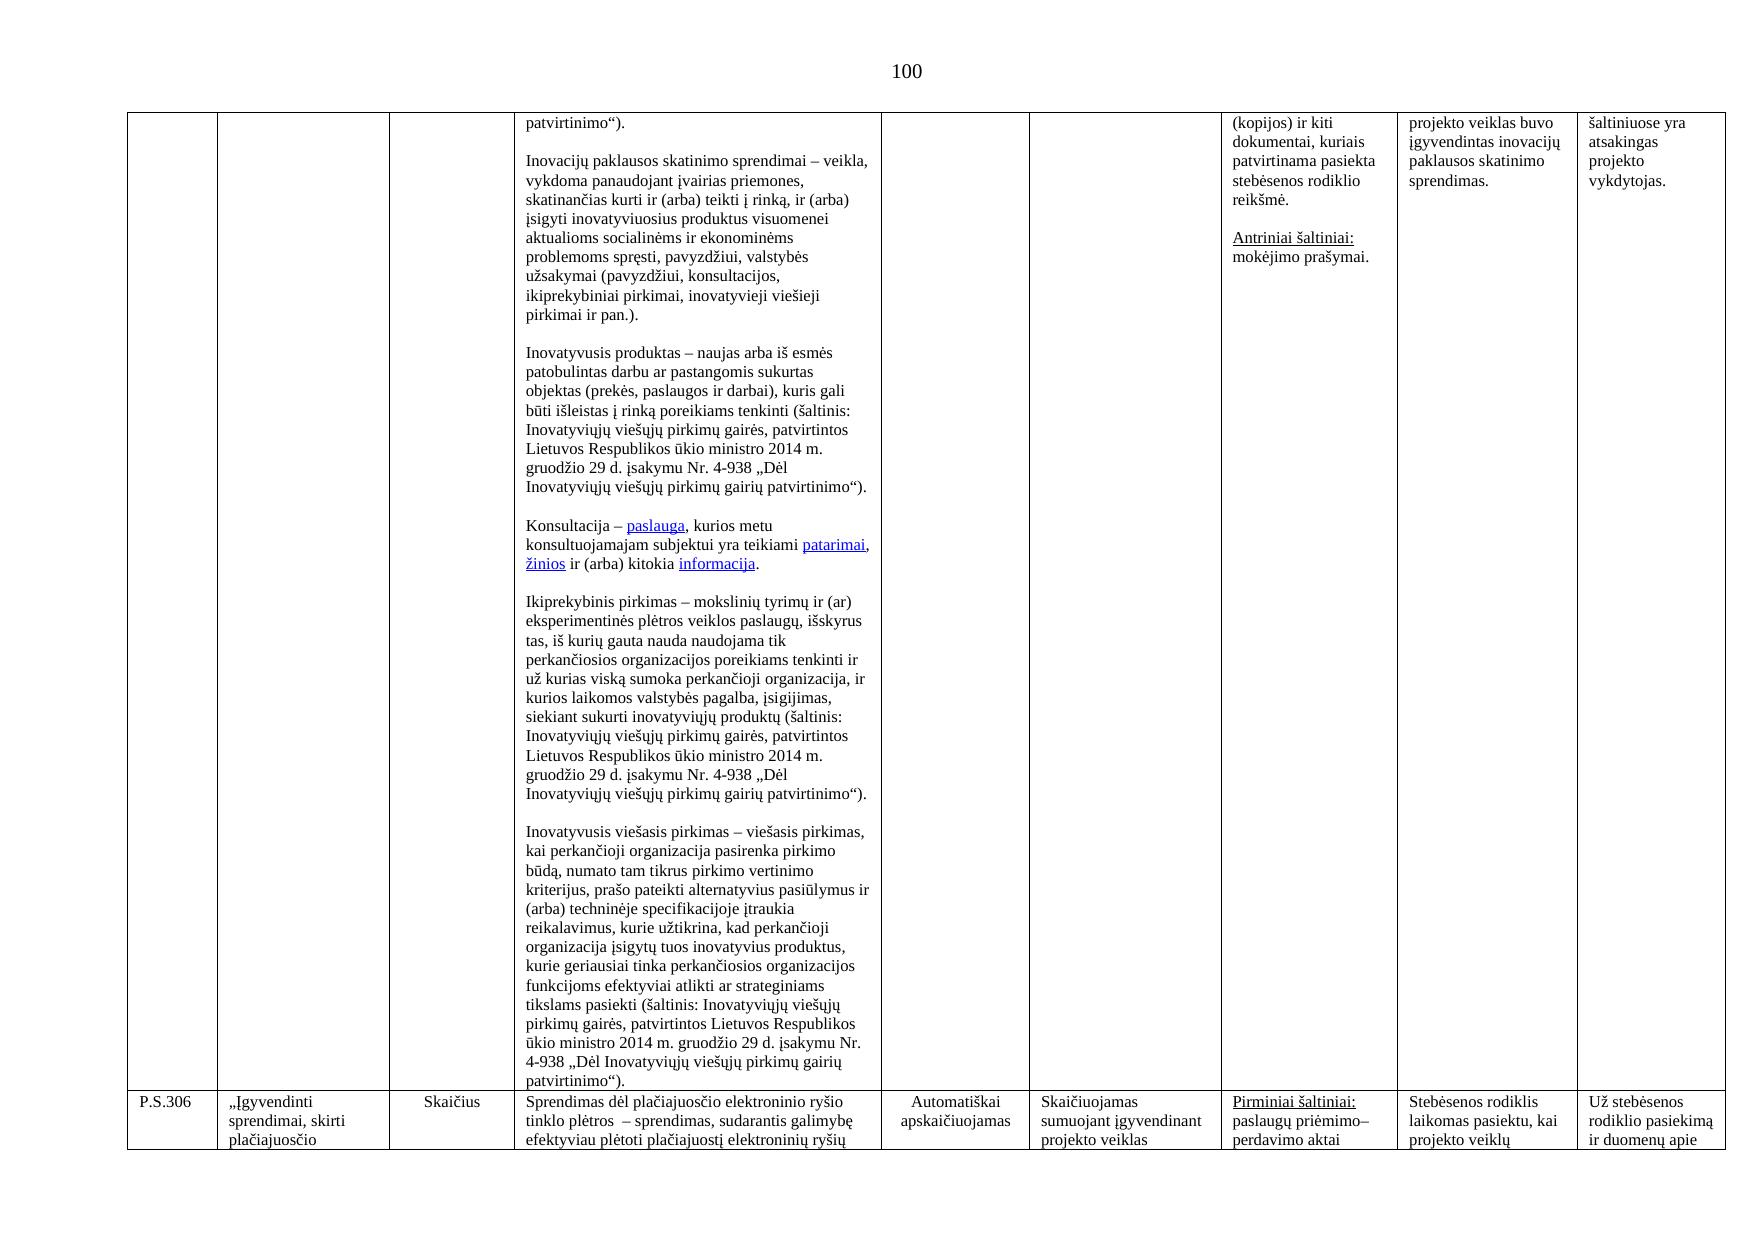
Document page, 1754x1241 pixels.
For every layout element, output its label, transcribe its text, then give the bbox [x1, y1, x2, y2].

table_cell Skaičiuojamas sumuojant įgyvendinant projekto veiklas [1030, 1091, 1221, 1149]
table_cell patvirtinimo“). Inovacijų paklausos skatinimo sprendimai – veikla, vykdoma panaudojant įvairias priemones, skatinančias kurti ir (arba) teikti į rinką, ir (arba) įsigyti inovatyviuosius produktus visuomenei aktualioms socialinėms ir ekonominėms problemoms spręsti, pavyzdžiui, valstybės užsakymai (pavyzdžiui, konsultacijos, ikiprekybiniai pirkimai, inovatyvieji viešieji pirkimai ir pan.). Inovatyvusis produktas – naujas arba iš esmės patobulintas darbu ar pastangomis sukurtas objektas (prekės, paslaugos ir darbai), kuris gali būti išleistas į rinką poreikiams tenkinti (šaltinis: Inovatyviųjų viešųjų pirkimų gairės, patvirtintos Lietuvos Respublikos ūkio ministro 2014 m. gruodžio 29 d. įsakymu Nr. 4-938 „Dėl Inovatyviųjų viešųjų pirkimų gairių patvirtinimo“). Konsultacija – paslauga, kurios metu konsultuojamajam subjektui yra teikiami patarimai, žinios ir (arba) kitokia informacija. Ikiprekybinis pirkimas – mokslinių tyrimų ir (ar) eksperimentinės plėtros veiklos paslaugų, išskyrus tas, iš kurių gauta nauda naudojama tik perkančiosios organizacijos poreikiams tenkinti ir už kurias viską sumoka perkančioji organizacija, ir kurios laikomos valstybės pagalba, įsigijimas, siekiant sukurti inovatyviųjų produktų (šaltinis: Inovatyviųjų viešųjų pirkimų gairės, patvirtintos Lietuvos Respublikos ūkio ministro 2014 m. gruodžio 29 d. įsakymu Nr. 4-938 „Dėl Inovatyviųjų viešųjų pirkimų gairių patvirtinimo“). Inovatyvusis viešasis pirkimas – viešasis pirkimas, kai perkančioji organizacija pasirenka pirkimo būdą, numato tam tikrus pirkimo vertinimo kriterijus, prašo pateikti alternatyvius pasiūlymus ir (arba) techninėje specifikacijoje įtraukia reikalavimus, kurie užtikrina, kad perkančioji organizacija įsigytų tuos inovatyvius produktus, kurie geriausiai tinka perkančiosios organizacijos funkcijoms efektyviai atlikti ar strateginiams tikslams pasiekti (šaltinis: Inovatyviųjų viešųjų pirkimų gairės, patvirtintos Lietuvos Respublikos ūkio ministro 2014 m. gruodžio 29 d. įsakymu Nr. 4-938 „Dėl Inovatyviųjų viešųjų pirkimų gairių patvirtinimo“). [515, 113, 881, 1090]
table_cell [882, 113, 1029, 1090]
table_cell Sprendimas dėl plačiajuosčio elektroninio ryšio tinklo plėtros – sprendimas, sudarantis galimybę efektyviau plėtoti plačiajuostį elektroninių ryšių [515, 1091, 881, 1149]
table_cell [218, 113, 389, 1090]
table_cell Skaičius [390, 1091, 514, 1149]
table_cell projekto veiklas buvo įgyvendintas inovacijų paklausos skatinimo sprendimas. [1398, 113, 1577, 1090]
table_cell Automatiškai apskaičiuojamas [882, 1091, 1029, 1149]
table_cell (kopijos) ir kiti dokumentai, kuriais patvirtinama pasiekta stebėsenos rodiklio reikšmė. Antriniai šaltiniai: mokėjimo prašymai. [1222, 113, 1397, 1090]
table_cell [390, 113, 514, 1090]
table_cell Pirminiai šaltiniai: paslaugų priėmimo–perdavimo aktai [1222, 1091, 1397, 1149]
table_cell P.S.306 [128, 1091, 217, 1149]
table_cell „Įgyvendinti sprendimai, skirti plačiajuosčio [218, 1091, 389, 1149]
table_cell šaltiniuose yra atsakingas projekto vykdytojas. [1578, 113, 1725, 1090]
table_cell [128, 113, 217, 1090]
table_cell Už stebėsenos rodiklio pasiekimą ir duomenų apie [1578, 1091, 1725, 1149]
table_cell [1030, 113, 1221, 1090]
table_cell Stebėsenos rodiklis laikomas pasiektu, kai projekto veiklų [1398, 1091, 1577, 1149]
